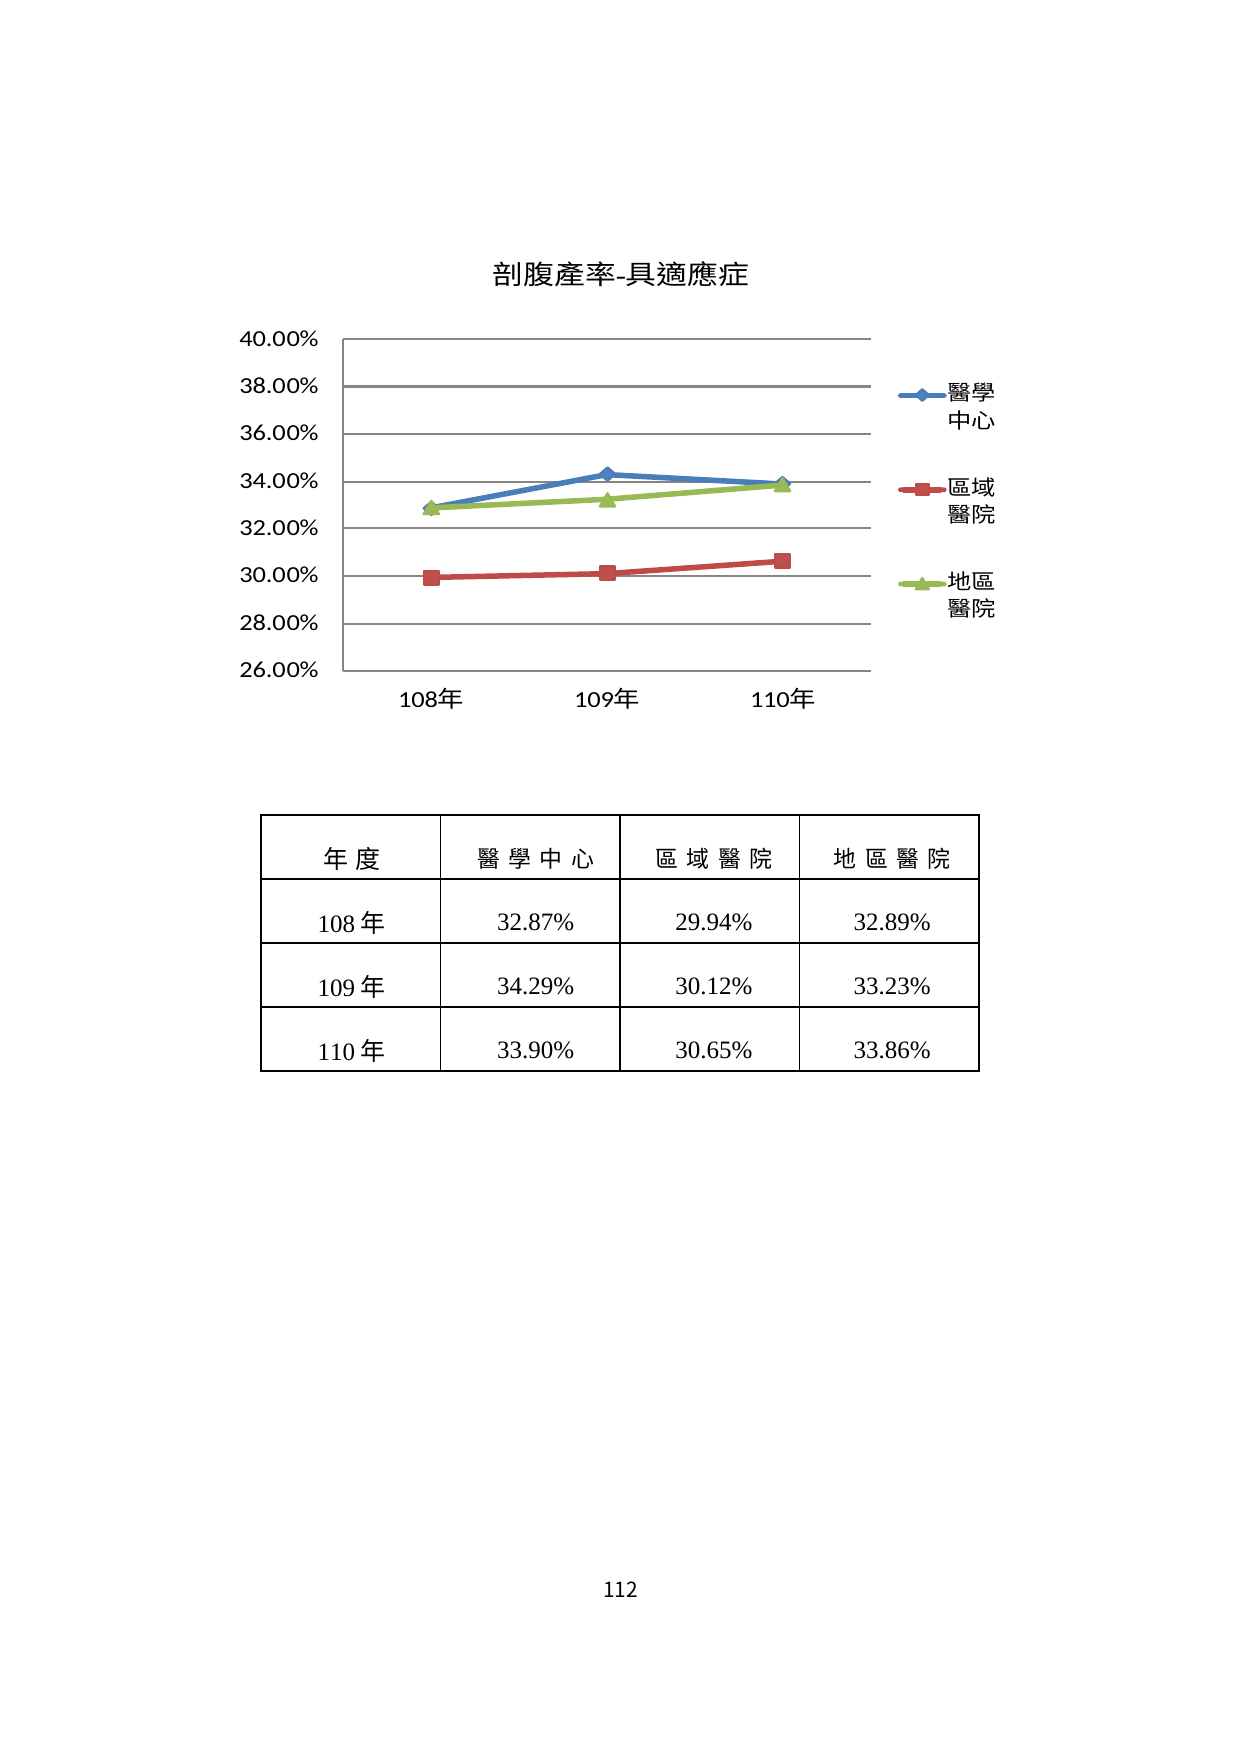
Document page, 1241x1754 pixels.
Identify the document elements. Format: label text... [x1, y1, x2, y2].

table_header 地區醫院 [800, 816, 978, 878]
table_cell 110年 [262, 1008, 440, 1070]
table_cell 30.12% [621, 944, 799, 1006]
table_cell 33.86% [800, 1008, 978, 1070]
table_cell 33.90% [441, 1008, 619, 1070]
table_cell 34.29% [441, 944, 619, 1006]
table_cell 29.94% [621, 880, 799, 942]
table_cell 109年 [262, 944, 440, 1006]
table_cell 32.89% [800, 880, 978, 942]
table_header 醫學中心 [441, 816, 619, 878]
table_cell 33.23% [800, 944, 978, 1006]
table_header 區域醫院 [621, 816, 799, 878]
table_header 年度 [262, 816, 440, 878]
table_cell 32.87% [441, 880, 619, 942]
table_cell 108年 [262, 880, 440, 942]
table_cell 30.65% [621, 1008, 799, 1070]
